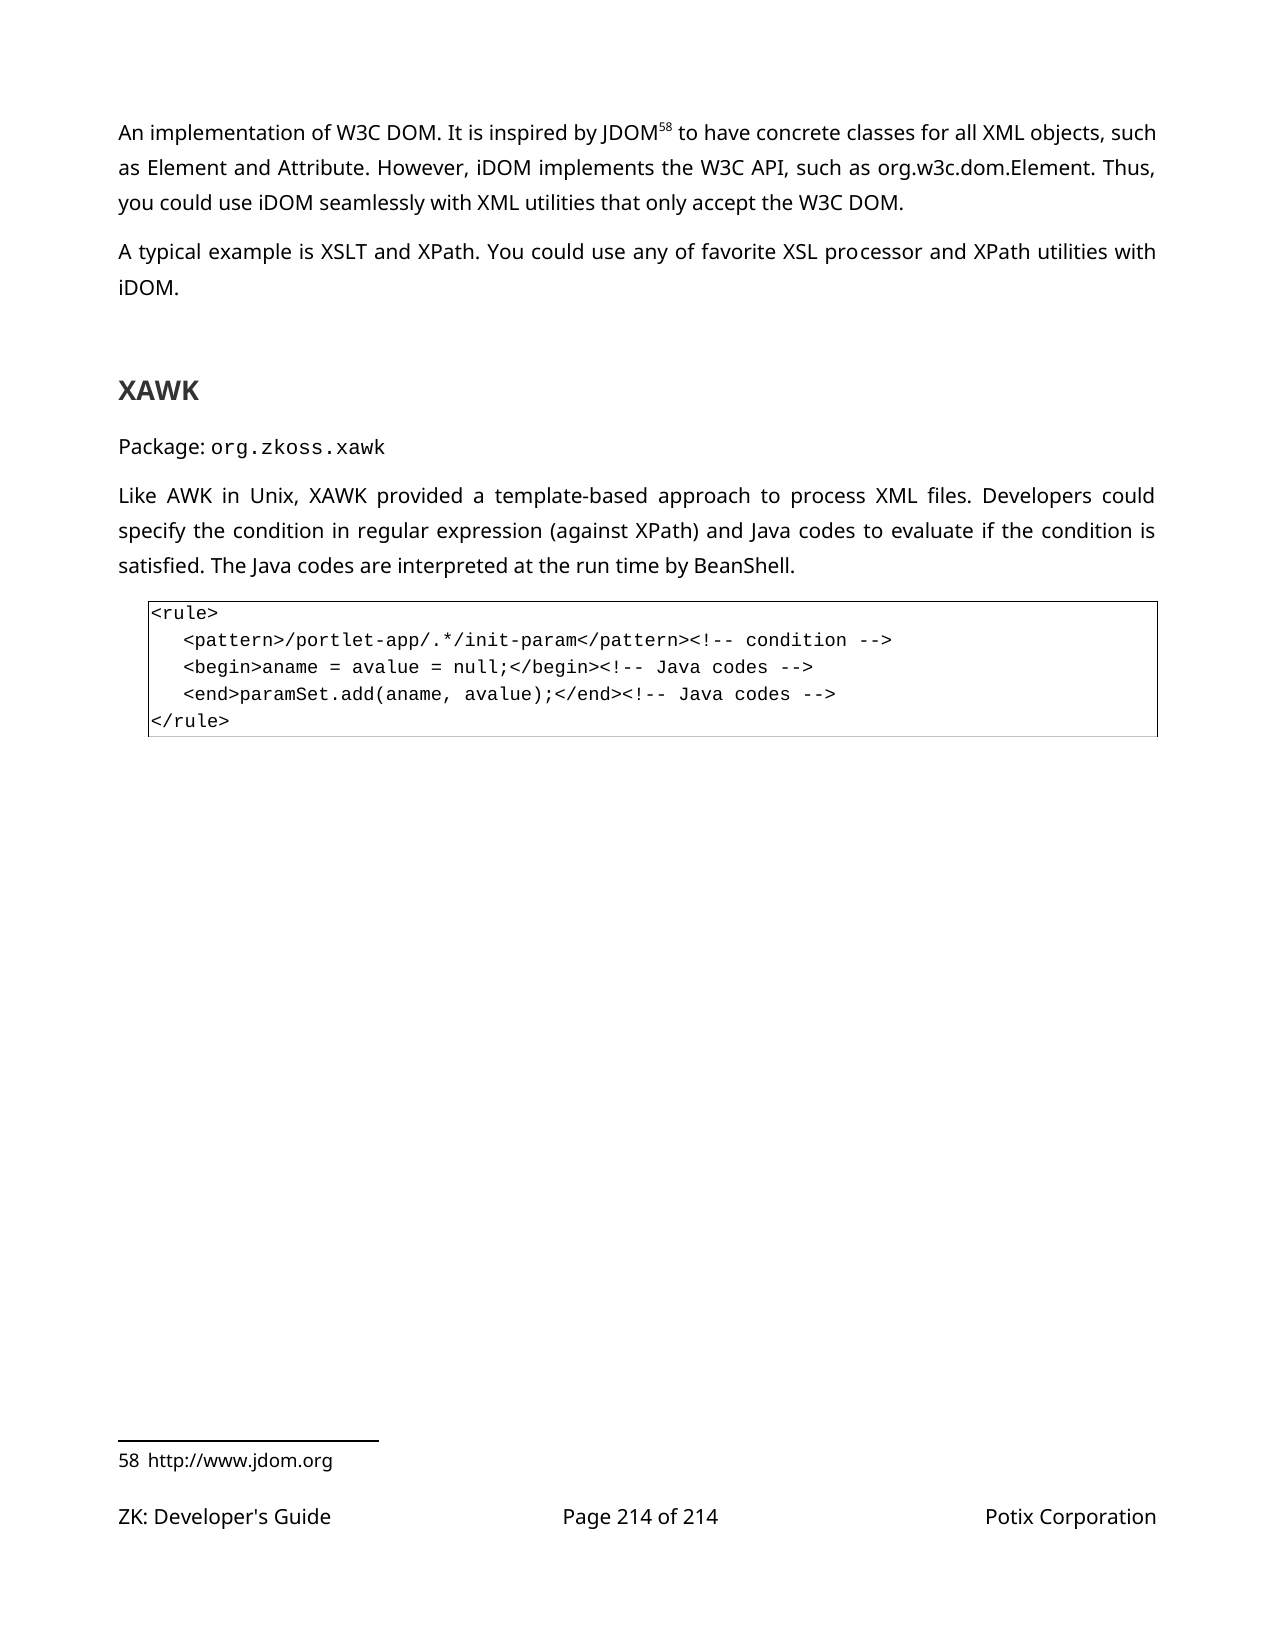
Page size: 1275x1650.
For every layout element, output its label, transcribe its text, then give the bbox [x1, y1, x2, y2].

text </rule> [149, 709, 1157, 736]
text Like AWK in Unix, XAWK provided a template-based approach to process XML files. Developers could specify the condition in regular expression (against XPath) and Java codes to evaluate if the condition is satisfied. The Java codes are interpreted at the run time by BeanShell. [118, 481, 1157, 580]
text <begin>aname = avalue = null;</begin><!-- Java codes --> [149, 655, 1157, 679]
text <rule> [149, 602, 1157, 625]
text Package: org.zkoss.xawk [118, 432, 1157, 461]
text http://www.jdom.org [118, 1447, 1157, 1473]
text An implementation of W3C DOM. It is inspired by JDOM to have concrete classes for all XML objects, such as Element and Attribute. However, iDOM implements the W3C API, such as org.w3c.dom.Element. Thus, you could use iDOM seamlessly with XML utilities that only accept the W3C DOM. [118, 118, 1157, 217]
text <end>paramSet.add(aname, avalue);</end><!-- Java codes --> [149, 682, 1157, 706]
text <pattern>/portlet-app/.*/init-param</pattern><!-- condition --> [149, 628, 1157, 652]
text A typical example is XSLT and XPath. You could use any of favorite XSL processor and XPath utilities with iDOM. [118, 237, 1157, 301]
subtitle XAWK [118, 372, 1157, 408]
